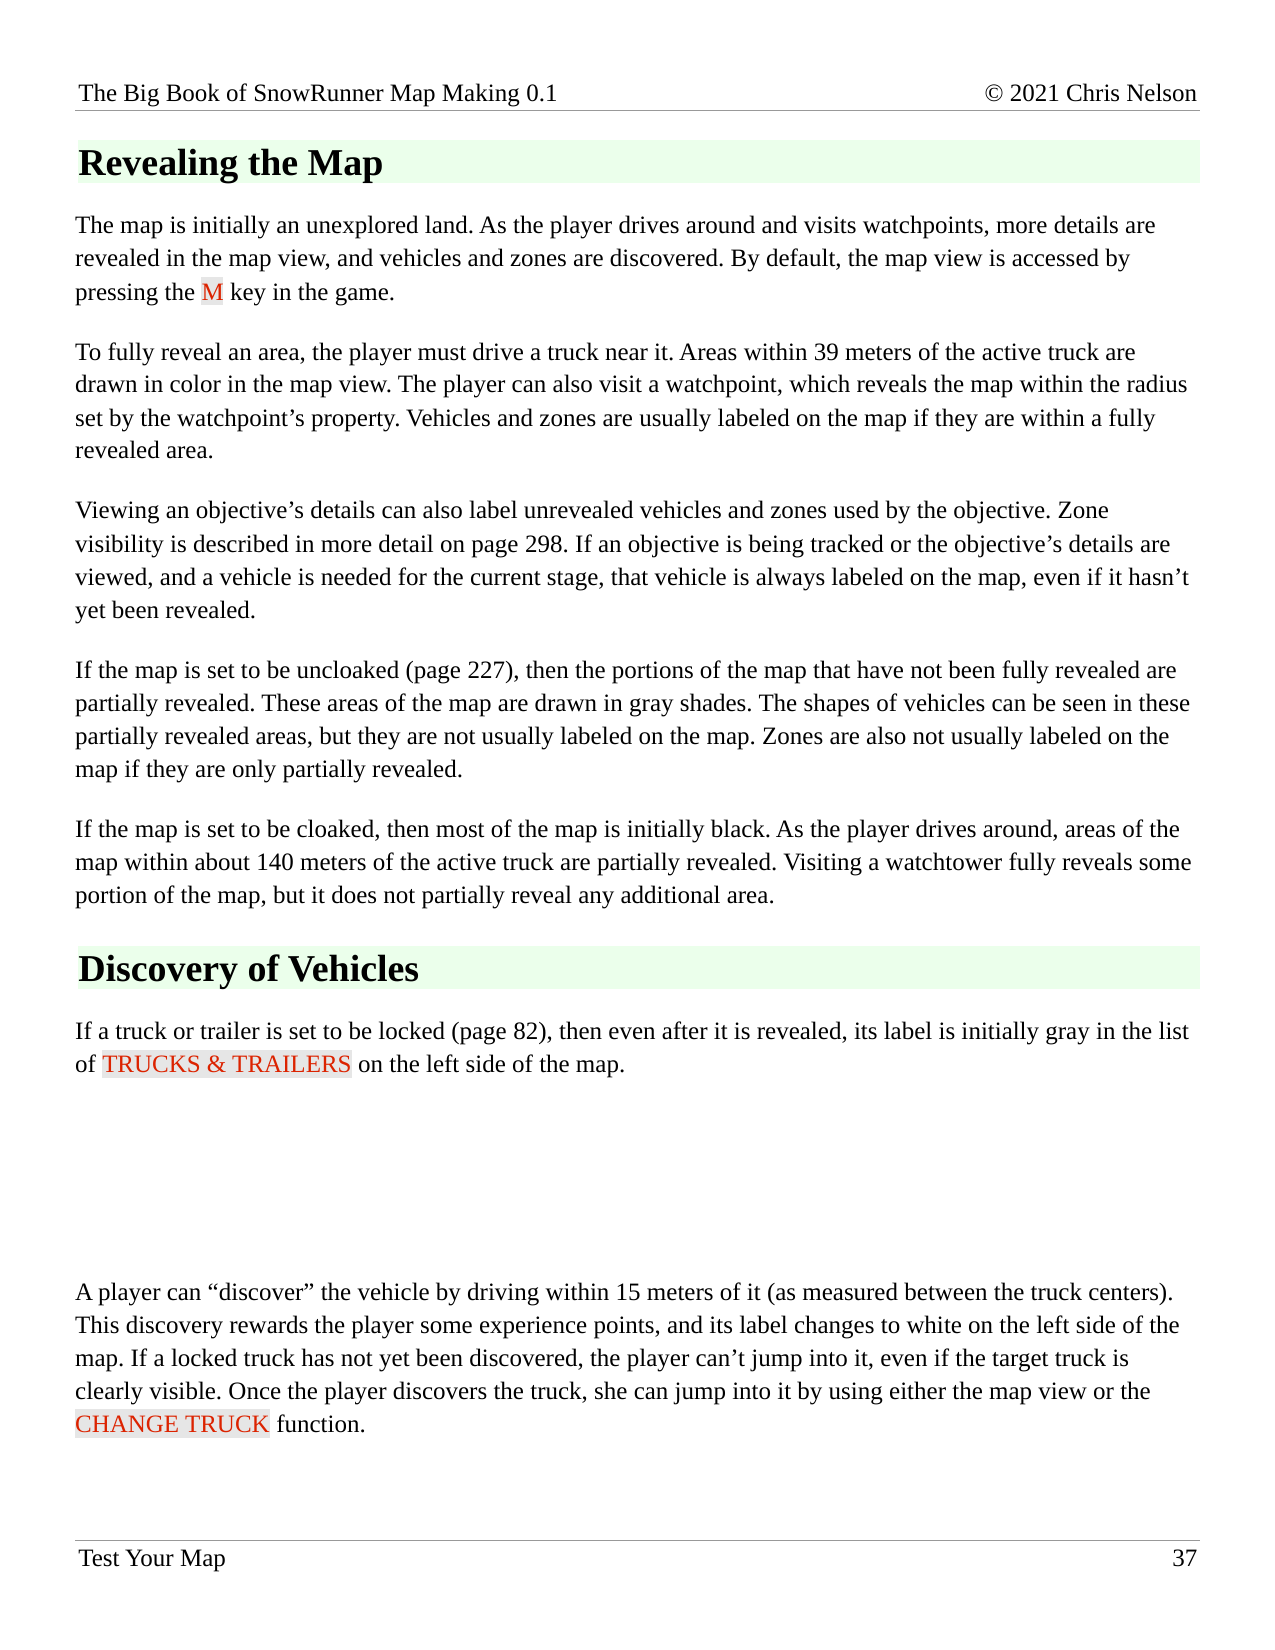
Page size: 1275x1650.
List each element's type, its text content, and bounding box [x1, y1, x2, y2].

text To fully reveal an area, the player must drive a truck near it. Areas within 39 meters of the active truck are drawn in color in the map view. The player can also visit a watchpoint, which reveals the map within the radius set by the watchpoint’s property. Vehicles and zones are usually labeled on the map if they are within a fully revealed area. [75, 337, 1200, 464]
text The map is initially an unexplored land. As the player drives around and visits watchpoints, more details are revealed in the map view, and vehicles and zones are discovered. By default, the map view is accessed by pressing the M key in the game. [75, 211, 1200, 305]
text Viewing an objective’s details can also label unrevealed vehicles and zones used by the objective. Zone visibility is described in more detail on page 298. If an objective is being tracked or the objective’s details are viewed, and a vehicle is needed for the current stage, that vehicle is always labeled on the map, even if it hasn’t yet been revealed. [75, 496, 1200, 623]
text If the map is set to be cloaked, then most of the map is initially black. As the player drives around, areas of the map within about 140 meters of the active truck are partially revealed. Visiting a watchtower fully reveals some portion of the map, but it does not partially reveal any additional area. [75, 814, 1200, 908]
text A player can “discover” the vehicle by driving within 15 meters of it (as measured between the truck centers). This discovery rewards the player some experience points, and its label changes to white on the left side of the map. If a locked truck has not yet been discovered, the player can’t jump into it, even if the target truck is clearly visible. Once the player discovers the truck, she can jump into it by using either the map view or the CHANGE TRUCK function. [75, 1277, 1200, 1438]
text If a truck or trailer is set to be locked (page 82), then even after it is revealed, its label is initially gray in the list of TRUCKS & TRAILERS on the left side of the map. [75, 1016, 1200, 1078]
subtitle Revealing the Map [78, 140, 1200, 183]
text If the map is set to be uncloaked (page 227), then the portions of the map that have not been fully revealed are partially revealed. These areas of the map are drawn in gray shades. The shapes of vehicles can be seen in these partially revealed areas, but they are not usually labeled on the map. Zones are also not usually labeled on the map if they are only partially revealed. [75, 655, 1200, 782]
subtitle Discovery of Vehicles [78, 946, 1200, 989]
